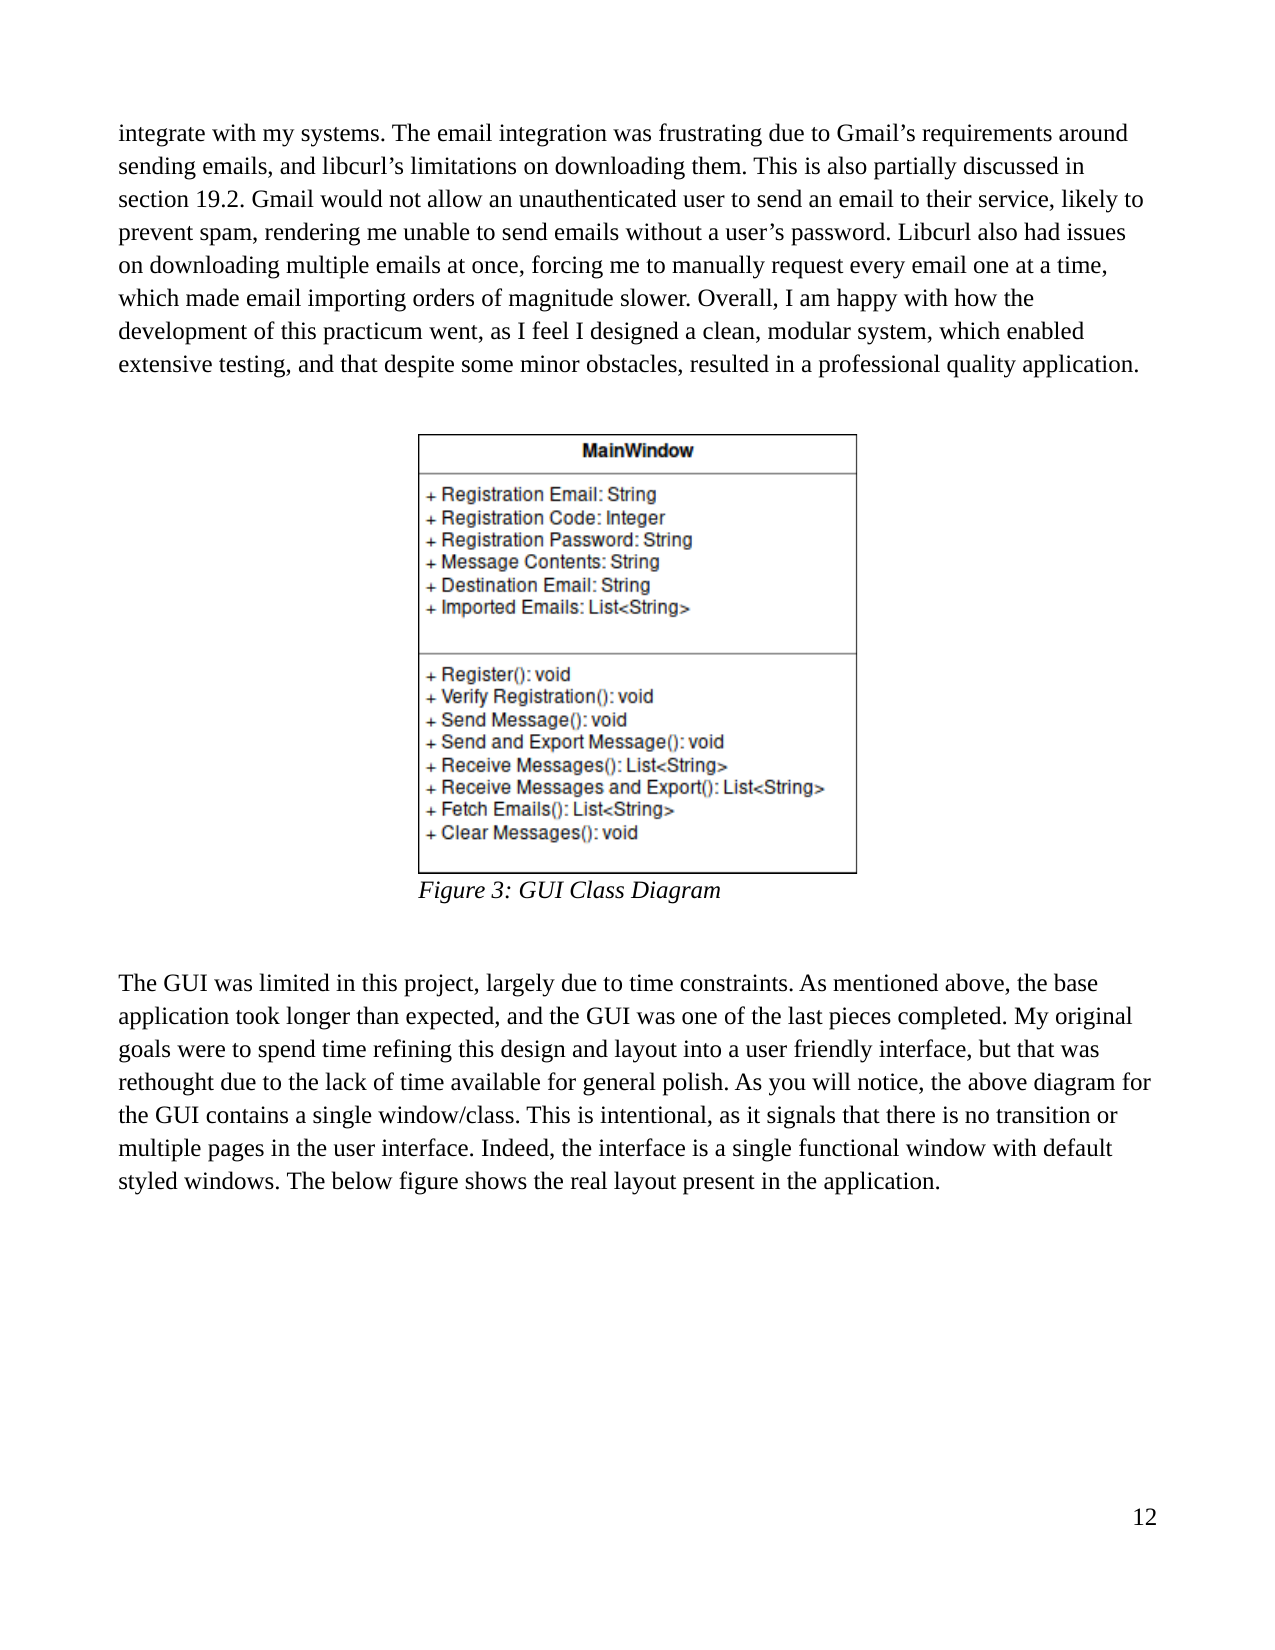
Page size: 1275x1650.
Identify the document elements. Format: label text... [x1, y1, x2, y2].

text Figure 3: GUI Class Diagram [418, 874, 857, 904]
text The GUI was limited in this project, largely due to time constraints. As mentioned above, the base application took longer than expected, and the GUI was one of the last pieces completed. My original goals were to spend time refining this design and layout into a user friendly interface, but that was rethought due to the lack of time available for general polish. As you will notice, the above diagram for the GUI contains a single window/class. This is intentional, as it signals that there is no transition or multiple pages in the user interface. Indeed, the interface is a single functional window with default styled windows. The below figure shows the real layout present in the application. [118, 968, 1157, 1195]
picture [418, 434, 858, 874]
text integrate with my systems. The email integration was frustrating due to Gmail’s requirements around sending emails, and libcurl’s limitations on downloading them. This is also partially discussed in section 19.2. Gmail would not allow an unauthenticated user to send an email to their service, likely to prevent spam, rendering me unable to send emails without a user’s password. Libcurl also had issues on downloading multiple emails at once, forcing me to manually request every email one at a time, which made email importing orders of magnitude slower. Overall, I am happy with how the development of this practicum went, as I feel I designed a clean, modular system, which enabled extensive testing, and that despite some minor obstacles, resulted in a professional quality application. [118, 118, 1157, 378]
